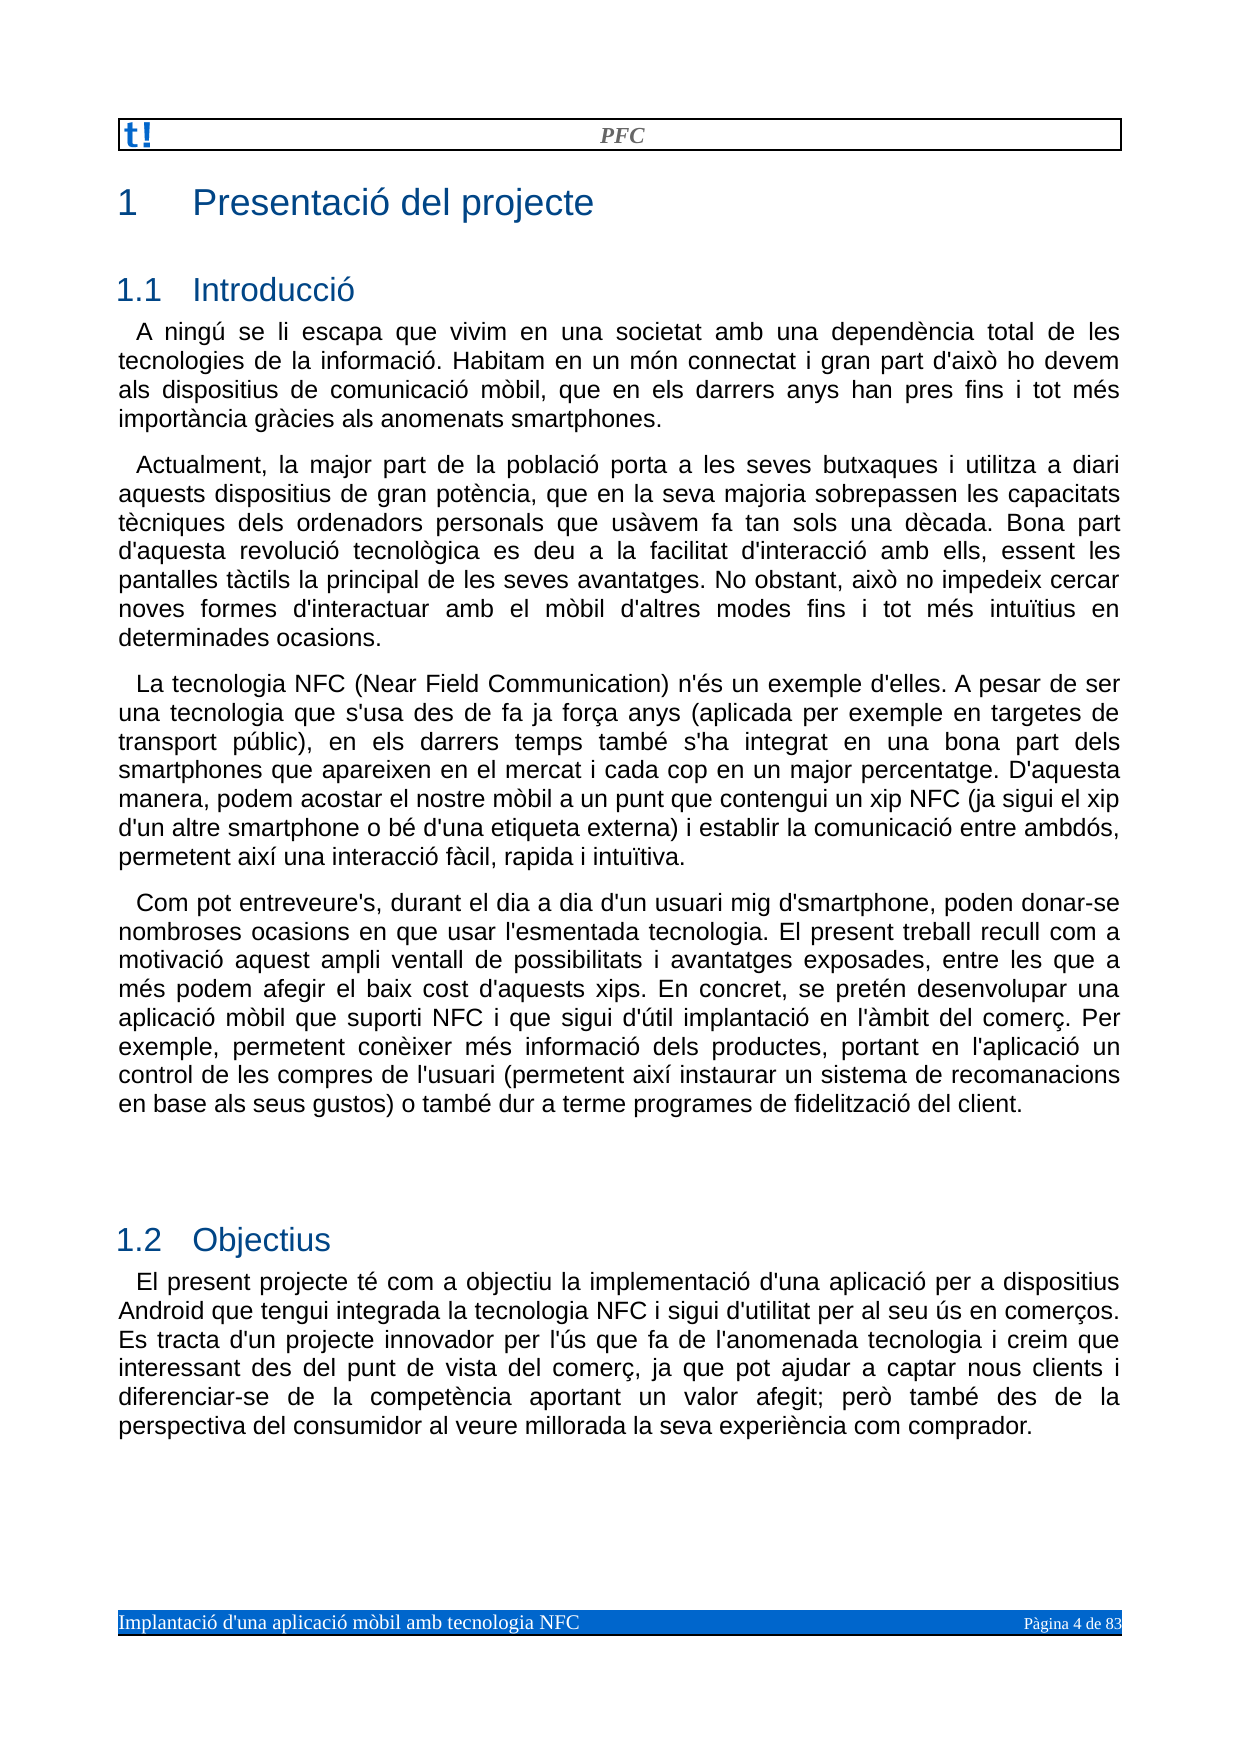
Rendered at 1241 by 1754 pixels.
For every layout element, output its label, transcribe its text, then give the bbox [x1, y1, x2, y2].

text La tecnologia NFC (Near Field Communication) n'és un exemple d'elles. A pesar de ser una tecnologia que s'usa des de fa ja força anys (aplicada per exemple en targetes de transport públic), en els darrers temps també s'ha integrat en una bona part dels smartphones que apareixen en el mercat i cada cop en un major percentatge. D'aquesta manera, podem acostar el nostre mòbil a un punt que contengui un xip NFC (ja sigui el xip d'un altre smartphone o bé d'una etiqueta externa) i establir la comunicació entre ambdós, permetent així una interacció fàcil, rapida i intuïtiva. [118, 669, 1122, 870]
text El present projecte té com a objectiu la implementació d'una aplicació per a dispositius Android que tengui integrada la tecnologia NFC i sigui d'utilitat per al seu ús en comerços. Es tracta d'un projecte innovador per l'ús que fa de l'anomenada tecnologia i creim que interessant des del punt de vista del comerç, ja que pot ajudar a captar nous clients i diferenciar-se de la competència aportant un valor afegit; però també des de la perspectiva del consumidor al veure millorada la seva experiència com comprador. [118, 1267, 1122, 1439]
subtitle Introducció [106, 270, 1122, 308]
subtitle Presentació del projecte [106, 181, 1122, 224]
subtitle Objectius [106, 1220, 1122, 1258]
picture [123, 121, 151, 148]
text A ningú se li escapa que vivim en una societat amb una dependència total de les tecnologies de la informació. Habitam en un món connectat i gran part d'això ho devem als dispositius de comunicació mòbil, que en els darrers anys han pres fins i tot més importància gràcies als anomenats smartphones. [118, 317, 1122, 432]
text Com pot entreveure's, durant el dia a dia d'un usuari mig d'smartphone, poden donar-se nombroses ocasions en que usar l'esmentada tecnologia. El present treball recull com a motivació aquest ampli ventall de possibilitats i avantatges exposades, entre les que a més podem afegir el baix cost d'aquests xips. En concret, se pretén desenvolupar una aplicació mòbil que suporti NFC i que sigui d'útil implantació en l'àmbit del comerç. Per exemple, permetent conèixer més informació dels productes, portant en l'aplicació un control de les compres de l'usuari (permetent així instaurar un sistema de recomanacions en base als seus gustos) o també dur a terme programes de fidelització del client. [118, 888, 1122, 1118]
text Actualment, la major part de la població porta a les seves butxaques i utilitza a diari aquests dispositius de gran potència, que en la seva majoria sobrepassen les capacitats tècniques dels ordenadors personals que usàvem fa tan sols una dècada. Bona part d'aquesta revolució tecnològica es deu a la facilitat d'interacció amb ells, essent les pantalles tàctils la principal de les seves avantatges. No obstant, això no impedeix cercar noves formes d'interactuar amb el mòbil d'altres modes fins i tot més intuïtius en determinades ocasions. [118, 450, 1122, 651]
